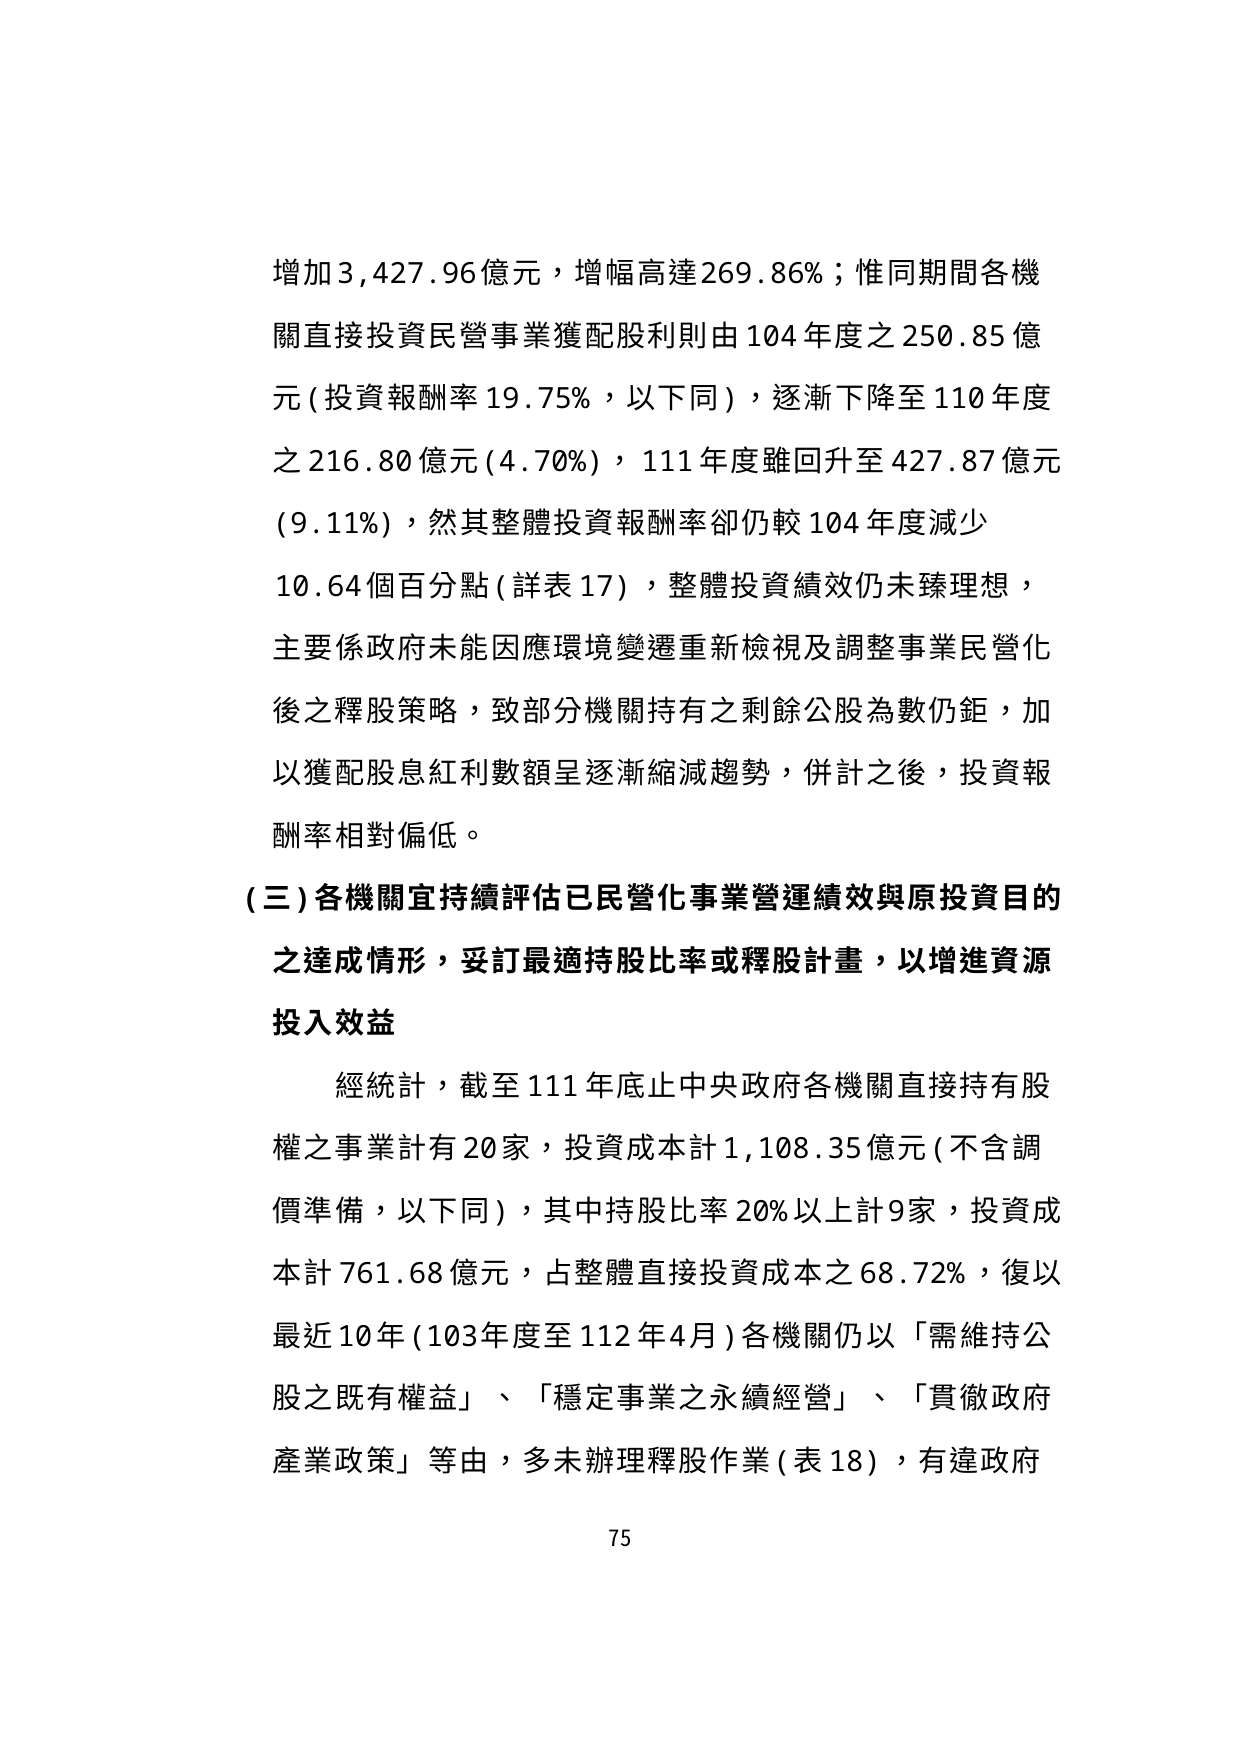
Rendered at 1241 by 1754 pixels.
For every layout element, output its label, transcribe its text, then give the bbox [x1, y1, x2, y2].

text 增加3,427.96億元，增幅高達269.86%；惟同期間各機關直接投資民營事業獲配股利則由104年度之250.85億元(投資報酬率19.75%，以下同)，逐漸下降至110年度之216.80億元(4.70%)，111年度雖回升至427.87億元(9.11%)，然其整體投資報酬率卻仍較104年度減少10.64個百分點(詳表17)，整體投資績效仍未臻理想，主要係政府未能因應環境變遷重新檢視及調整事業民營化後之釋股策略，致部分機關持有之剩餘公股為數仍鉅，加以獲配股息紅利數額呈逐漸縮減趨勢，併計之後，投資報酬率相對偏低。 [266, 229, 1063, 854]
text (三)各機關宜持續評估已民營化事業營運績效與原投資目的之達成情形，妥訂最適持股比率或釋股計畫，以增進資源投入效益 [236, 854, 1063, 1042]
text 經統計，截至111年底止中央政府各機關直接持有股權之事業計有20家，投資成本計1,108.35億元(不含調價準備，以下同)，其中持股比率20%以上計9家，投資成本計761.68億元，占整體直接投資成本之68.72%，復以最近10年(103年度至112年4月)各機關仍以「需維持公股之既有權益」、「穩定事業之永續經營」、「貫徹政府產業政策」等由，多未辦理釋股作業(表18)，有違政府 [266, 1042, 1063, 1479]
